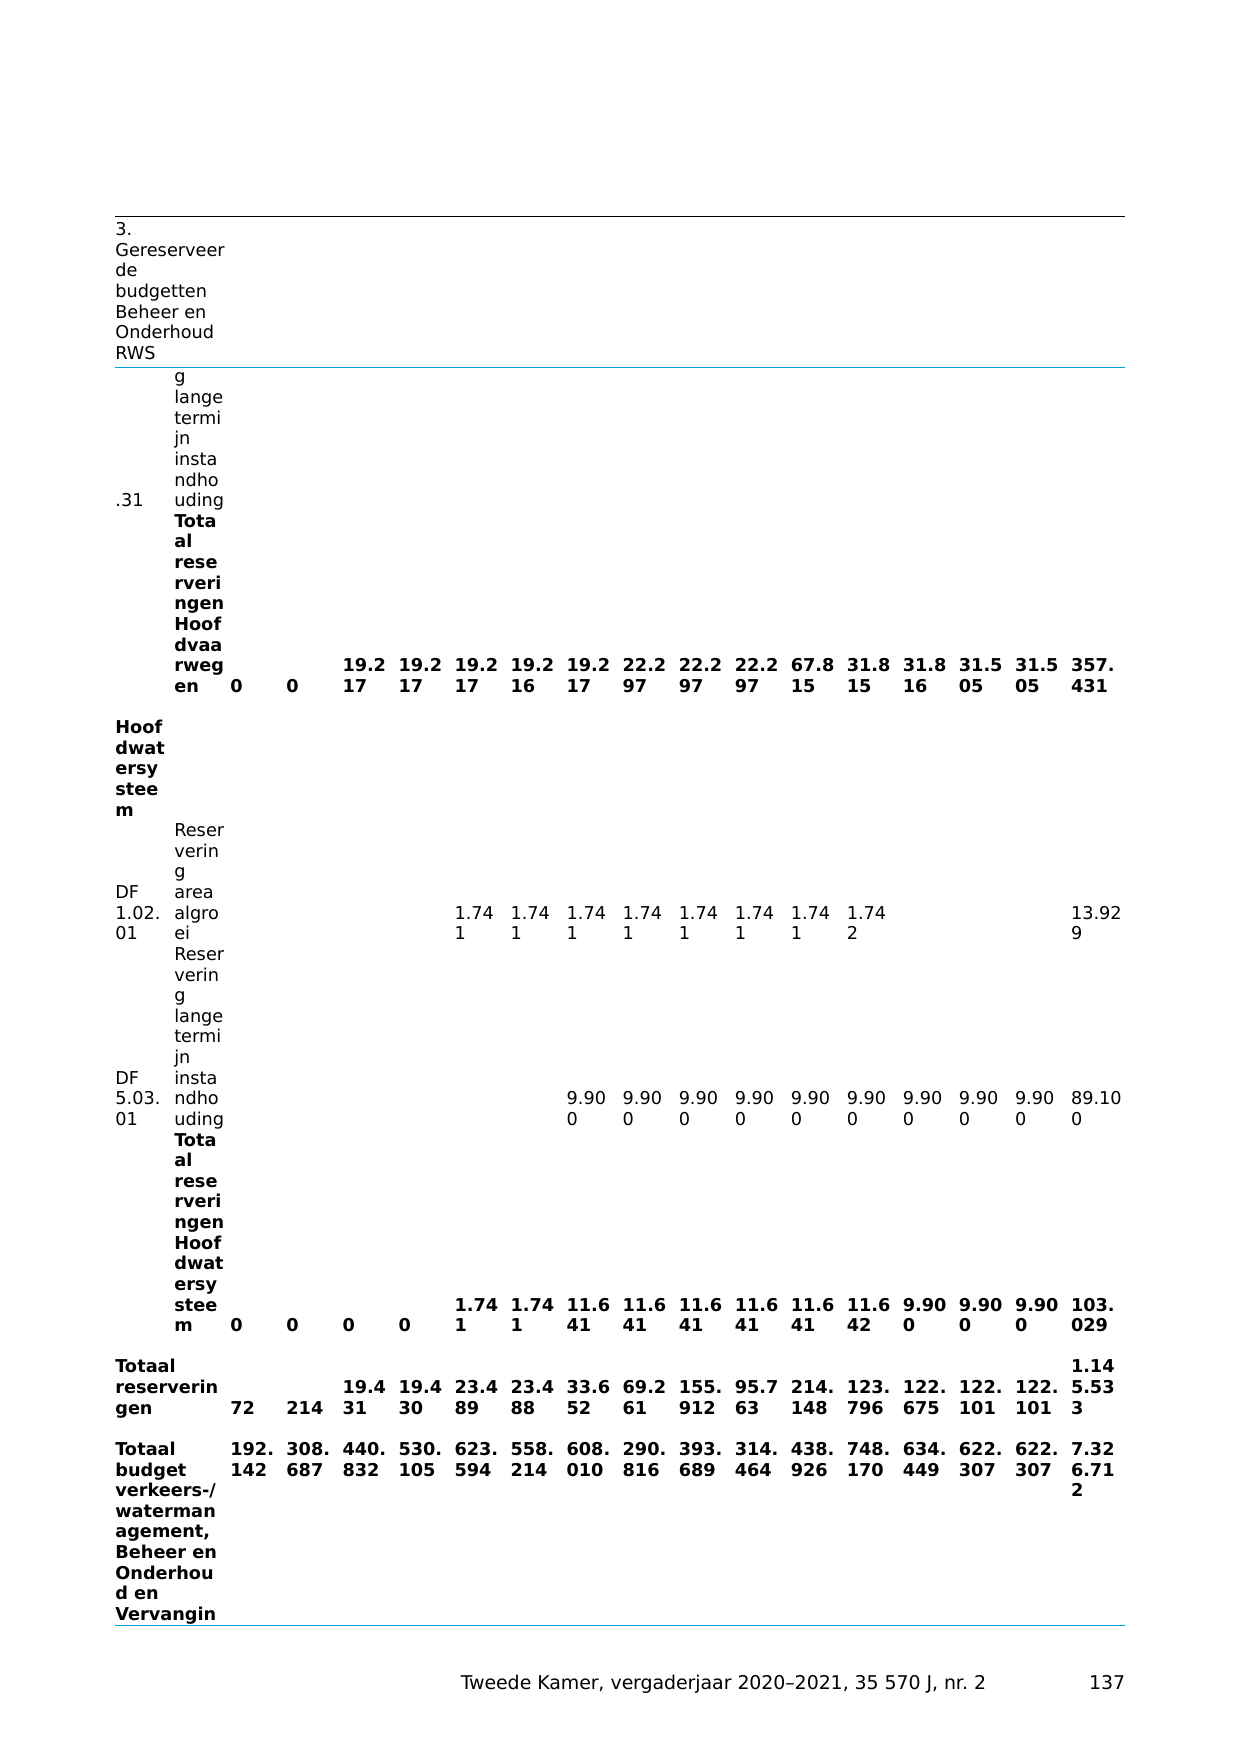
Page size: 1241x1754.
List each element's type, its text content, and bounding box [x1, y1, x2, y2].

table_cell [451, 368, 507, 511]
table_cell [844, 368, 900, 511]
table_cell [788, 368, 844, 511]
table_cell 9.900 [900, 944, 956, 1129]
table_cell [171, 717, 227, 820]
table_cell [676, 1336, 732, 1356]
table_cell 530.105 [395, 1439, 451, 1624]
table_cell 357.431 [1068, 511, 1125, 696]
table_cell [844, 717, 900, 820]
table_cell [1012, 217, 1068, 366]
table_cell [283, 696, 339, 717]
table_cell 9.900 [900, 1130, 956, 1336]
table_cell [283, 368, 339, 511]
table_cell 11.641 [564, 1130, 619, 1336]
table_cell [844, 696, 900, 717]
table_cell [900, 1418, 956, 1439]
table_cell Reservering lange termijn instandhouding [171, 944, 227, 1129]
table_cell Totaal budget verkeers-/watermanagement, Beheer en Onderhoud en Vervangin [115, 1439, 227, 1624]
table_cell 622.307 [956, 1439, 1012, 1624]
table_cell [900, 717, 956, 820]
table_cell [620, 368, 676, 511]
table_cell 9.900 [620, 944, 676, 1129]
table_cell [339, 717, 395, 820]
table_cell Totaal reserveringen Hoofdwatersysteem [171, 1130, 227, 1336]
table_cell [339, 1336, 395, 1356]
table_cell 19.217 [451, 511, 507, 696]
table_cell DF 5.03.01 [115, 944, 171, 1129]
table_cell [956, 717, 1012, 820]
table_cell 31.816 [900, 511, 956, 696]
table_cell 9.900 [676, 944, 732, 1129]
table_cell [227, 368, 283, 511]
table_cell [676, 217, 732, 366]
table_cell 623.594 [451, 1439, 507, 1624]
table_cell [1012, 368, 1068, 511]
table_cell [339, 696, 395, 717]
table_cell [564, 368, 619, 511]
table_cell 1.741 [788, 820, 844, 944]
table_cell 1.741 [732, 820, 788, 944]
table_cell [1068, 717, 1125, 820]
table_cell [620, 1336, 676, 1356]
table_cell 1.741 [451, 820, 507, 944]
table_cell [788, 696, 844, 717]
table_cell [732, 717, 788, 820]
table_cell 558.214 [508, 1439, 563, 1624]
table_cell 11.641 [788, 1130, 844, 1336]
table_cell 9.900 [732, 944, 788, 1129]
table_cell [1068, 368, 1125, 511]
table_cell 0 [283, 511, 339, 696]
table_cell [115, 1336, 171, 1356]
table_cell [1012, 820, 1068, 944]
table_cell [788, 1418, 844, 1439]
table_cell [395, 1418, 451, 1439]
table_cell 31.505 [1012, 511, 1068, 696]
table_cell [451, 1418, 507, 1439]
table_cell 11.641 [732, 1130, 788, 1336]
table_cell [564, 1418, 619, 1439]
table_cell 3. Gereserveerde budgetten Beheer en Onderhoud RWS [115, 217, 227, 366]
table_cell [115, 1418, 171, 1439]
table_cell 0 [339, 1130, 395, 1336]
table_cell 1.741 [620, 820, 676, 944]
table_cell [451, 717, 507, 820]
table_cell [115, 511, 171, 696]
table_cell [508, 217, 563, 366]
table_cell 1.742 [844, 820, 900, 944]
table_cell [395, 217, 451, 366]
table_cell 1.145.533 [1068, 1356, 1125, 1418]
table_cell Totaal reserveringen Hoofdvaarwegen [171, 511, 227, 696]
table_cell 9.900 [956, 944, 1012, 1129]
table_cell 214.148 [788, 1356, 844, 1418]
table_cell 23.489 [451, 1356, 507, 1418]
table_cell 9.900 [1012, 1130, 1068, 1336]
table_cell [564, 717, 619, 820]
table_cell [115, 696, 171, 717]
table_cell 13.929 [1068, 820, 1125, 944]
table_cell 622.307 [1012, 1439, 1068, 1624]
table_cell 11.642 [844, 1130, 900, 1336]
table_cell Totaal reserveringen [115, 1356, 227, 1418]
table_cell Hoofdwatersysteem [115, 717, 171, 820]
table_cell [956, 1336, 1012, 1356]
table_cell [508, 1336, 563, 1356]
table_cell [956, 696, 1012, 717]
table_cell [1068, 1418, 1125, 1439]
table_cell Reservering areaalgroei [171, 820, 227, 944]
table_cell [1012, 717, 1068, 820]
table_cell [395, 717, 451, 820]
table_cell 72 [227, 1356, 283, 1418]
table_cell [227, 944, 283, 1129]
table_cell [900, 368, 956, 511]
table_cell [508, 696, 563, 717]
table_cell 440.832 [339, 1439, 395, 1624]
table_cell 155.912 [676, 1356, 732, 1418]
table_cell [788, 1336, 844, 1356]
table_cell [451, 1336, 507, 1356]
table_cell 608.010 [564, 1439, 619, 1624]
table_cell [900, 1336, 956, 1356]
table_cell 1.741 [508, 1130, 563, 1336]
table_cell 11.641 [620, 1130, 676, 1336]
table_cell [227, 217, 283, 366]
table_cell 19.217 [564, 511, 619, 696]
table_cell [1068, 1336, 1125, 1356]
table_cell [564, 1336, 619, 1356]
table_cell [676, 1418, 732, 1439]
table_cell [283, 217, 339, 366]
table_cell 89.100 [1068, 944, 1125, 1129]
table_cell [732, 696, 788, 717]
table_cell 19.216 [508, 511, 563, 696]
table_cell [844, 1336, 900, 1356]
table_cell [844, 217, 900, 366]
table_cell [283, 717, 339, 820]
table_cell [956, 1418, 1012, 1439]
table_cell 22.297 [676, 511, 732, 696]
table_cell 19.217 [395, 511, 451, 696]
table_cell [283, 1418, 339, 1439]
table_cell 9.900 [564, 944, 619, 1129]
table_cell 393.689 [676, 1439, 732, 1624]
table_cell [564, 696, 619, 717]
table_cell [115, 1130, 171, 1336]
table_cell [508, 1418, 563, 1439]
table_cell 31.815 [844, 511, 900, 696]
table_cell 123.796 [844, 1356, 900, 1418]
table_cell 1.741 [508, 820, 563, 944]
table_cell [732, 368, 788, 511]
table_cell [339, 820, 395, 944]
table_cell [395, 944, 451, 1129]
table_cell [1012, 1336, 1068, 1356]
table_cell [900, 820, 956, 944]
table_cell 0 [227, 1130, 283, 1336]
table_cell [283, 944, 339, 1129]
table_cell [451, 696, 507, 717]
table_cell 122.101 [1012, 1356, 1068, 1418]
table_cell [1012, 1418, 1068, 1439]
table_cell [451, 944, 507, 1129]
table_cell 103.029 [1068, 1130, 1125, 1336]
table_cell [564, 217, 619, 366]
table_cell 9.900 [1012, 944, 1068, 1129]
table_cell 308.687 [283, 1439, 339, 1624]
table_cell 0 [283, 1130, 339, 1336]
table_cell [620, 696, 676, 717]
table_cell [339, 944, 395, 1129]
table_cell 7.326.712 [1068, 1439, 1125, 1624]
table_cell [227, 1418, 283, 1439]
table_cell [451, 217, 507, 366]
table_cell [508, 944, 563, 1129]
table_cell [620, 217, 676, 366]
table_cell [508, 368, 563, 511]
table_cell [620, 1418, 676, 1439]
table_cell [732, 1336, 788, 1356]
table_header Tabel 42 Gereserveerde budgetten Beheer en Onderhoud RWS [115, 191, 1125, 216]
table_cell .31 [115, 368, 171, 511]
table_cell 748.170 [844, 1439, 900, 1624]
table_cell [788, 717, 844, 820]
table_cell 9.900 [844, 944, 900, 1129]
table_cell [732, 1418, 788, 1439]
table_cell [844, 1418, 900, 1439]
table_cell 19.217 [339, 511, 395, 696]
table_cell [339, 1418, 395, 1439]
table_cell [676, 717, 732, 820]
table_cell [1012, 696, 1068, 717]
table_cell 1.741 [451, 1130, 507, 1336]
table_cell [171, 696, 227, 717]
table_cell [171, 1418, 227, 1439]
table_cell 19.430 [395, 1356, 451, 1418]
table_cell [956, 217, 1012, 366]
table_cell [956, 820, 1012, 944]
table_cell [1068, 217, 1125, 366]
table_cell 19.431 [339, 1356, 395, 1418]
table_cell 22.297 [732, 511, 788, 696]
table_cell 0 [227, 511, 283, 696]
table_cell [227, 820, 283, 944]
table_cell 122.675 [900, 1356, 956, 1418]
table_cell [620, 717, 676, 820]
table_cell 0 [395, 1130, 451, 1336]
table_cell [1068, 696, 1125, 717]
table_cell 438.926 [788, 1439, 844, 1624]
table_cell [900, 217, 956, 366]
table_cell 214 [283, 1356, 339, 1418]
table_cell 33.652 [564, 1356, 619, 1418]
table_cell [283, 1336, 339, 1356]
table_cell DF 1.02.01 [115, 820, 171, 944]
table_cell [339, 217, 395, 366]
table_cell [395, 1336, 451, 1356]
table_cell 122.101 [956, 1356, 1012, 1418]
table_cell g lange termijn instandhouding [171, 368, 227, 511]
table_cell 67.815 [788, 511, 844, 696]
table_cell 9.900 [788, 944, 844, 1129]
table_cell [227, 1336, 283, 1356]
table_cell 9.900 [956, 1130, 1012, 1336]
table_cell [227, 696, 283, 717]
table_cell [171, 1336, 227, 1356]
table_cell 1.741 [564, 820, 619, 944]
table_cell [227, 717, 283, 820]
table_cell [339, 368, 395, 511]
table_cell 22.297 [620, 511, 676, 696]
table_cell 192.142 [227, 1439, 283, 1624]
table_cell 69.261 [620, 1356, 676, 1418]
table_cell 31.505 [956, 511, 1012, 696]
table_cell 634.449 [900, 1439, 956, 1624]
table_cell [283, 820, 339, 944]
table_cell 1.741 [676, 820, 732, 944]
table_cell [395, 368, 451, 511]
table_cell [788, 217, 844, 366]
table_cell [900, 696, 956, 717]
table_cell 11.641 [676, 1130, 732, 1336]
table_cell 23.488 [508, 1356, 563, 1418]
table_cell [508, 717, 563, 820]
table_cell 95.763 [732, 1356, 788, 1418]
table_cell [395, 696, 451, 717]
table_cell [676, 696, 732, 717]
table_cell [956, 368, 1012, 511]
table_cell 290.816 [620, 1439, 676, 1624]
table_cell 314.464 [732, 1439, 788, 1624]
table_cell [676, 368, 732, 511]
table_cell [395, 820, 451, 944]
table_cell [732, 217, 788, 366]
